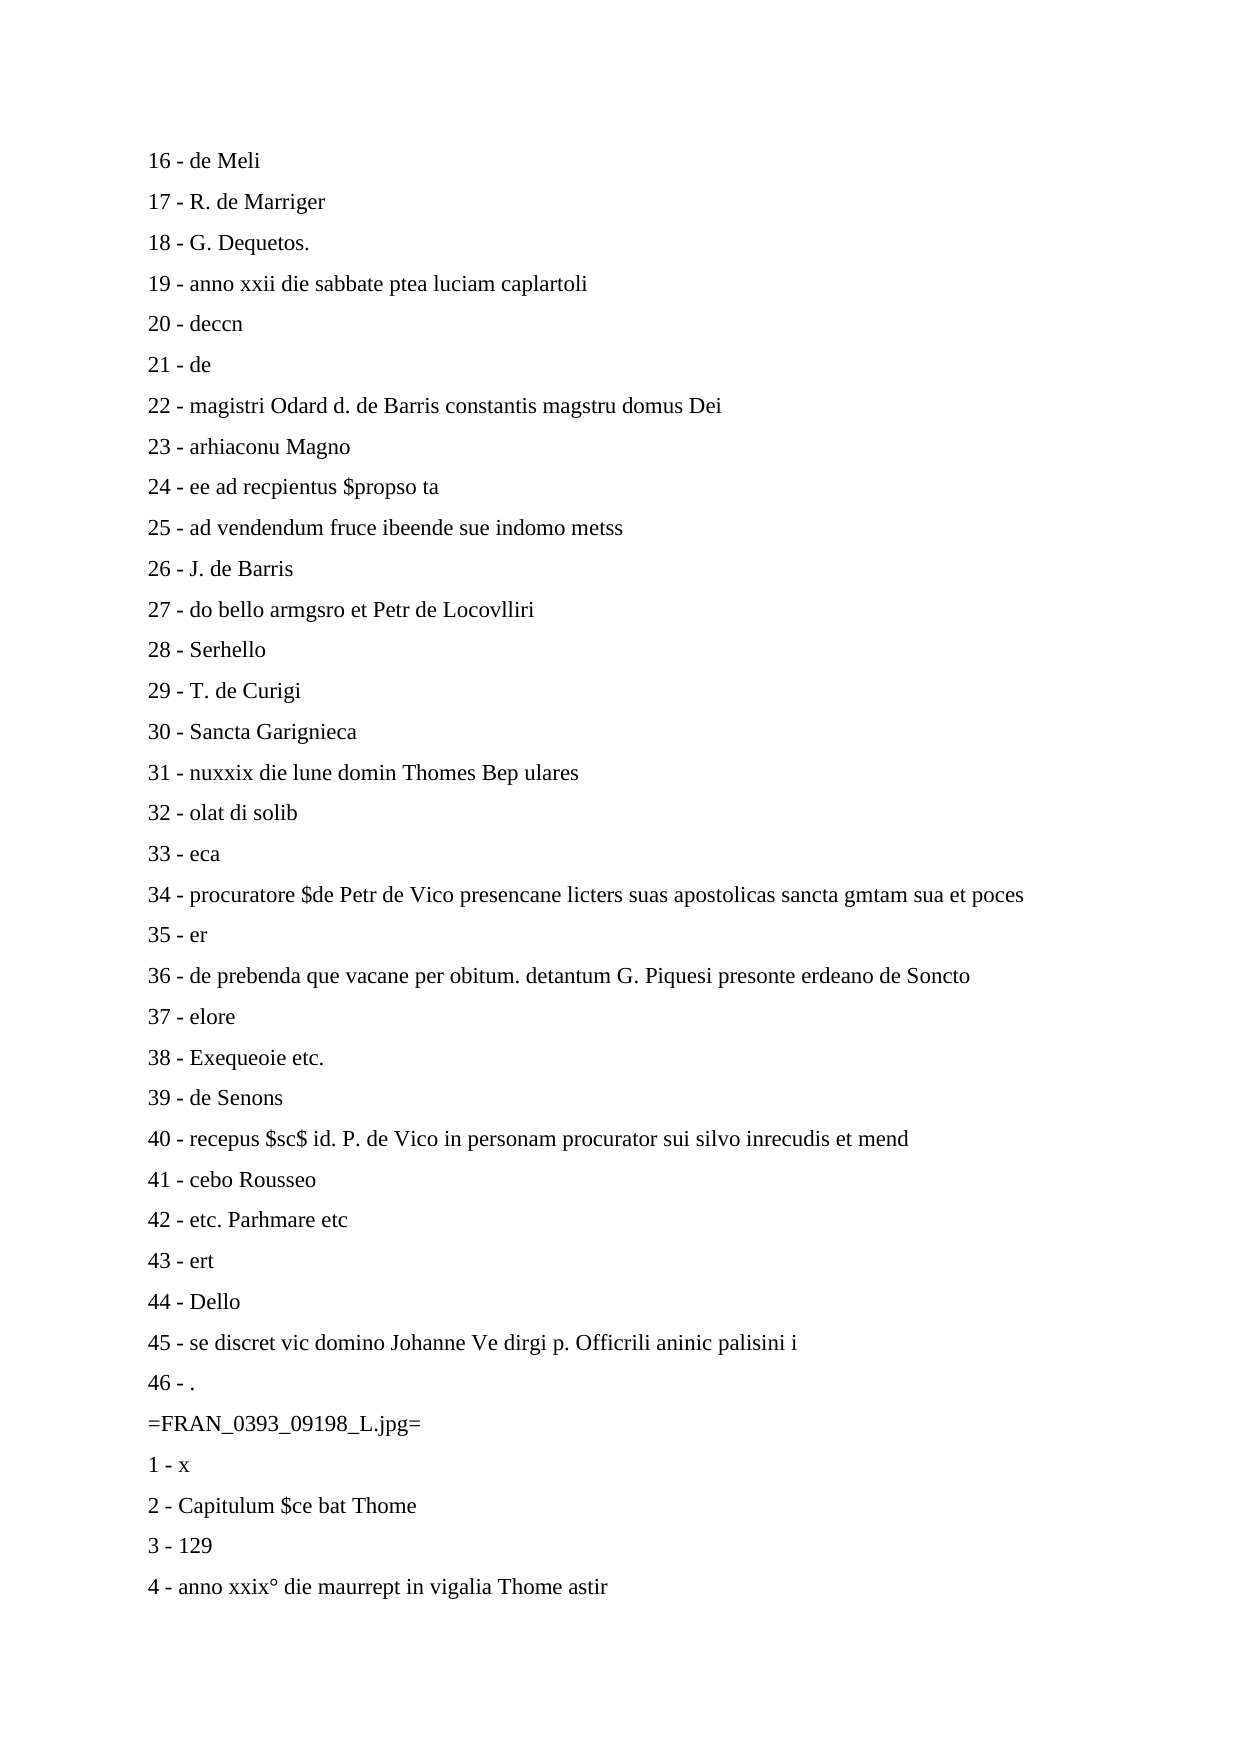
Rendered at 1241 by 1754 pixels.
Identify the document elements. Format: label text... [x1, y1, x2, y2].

text 40 - recepus $sc$ id. P. de Vico in personam procurator sui silvo inrecudis et mend [148, 1125, 1093, 1151]
text 45 - se discret vic domino Johanne Ve dirgi p. Officrili aninic palisini i [148, 1329, 1093, 1355]
text 25 - ad vendendum fruce ibeende sue indomo metss [148, 514, 1093, 541]
text 26 - J. de Barris [148, 555, 1093, 581]
text 44 - Dello [148, 1288, 1093, 1314]
text 21 - de [148, 351, 1093, 378]
text 34 - procuratore $de Petr de Vico presencane licters suas apostolicas sancta gmtam sua et poces [148, 881, 1093, 907]
text 19 - anno xxii die sabbate ptea luciam caplartoli [148, 270, 1093, 296]
text 46 - . [148, 1369, 1093, 1396]
text 36 - de prebenda que vacane per obitum. detantum G. Piquesi presonte erdeano de Soncto [148, 962, 1093, 988]
text 41 - cebo Rousseo [148, 1166, 1093, 1192]
text 1 - x [148, 1451, 1093, 1477]
text 37 - elore [148, 1003, 1093, 1029]
text 23 - arhiaconu Magno [148, 433, 1093, 459]
text 24 - ee ad recpientus $propso ta [148, 473, 1093, 500]
text 18 - G. Dequetos. [148, 229, 1093, 255]
text 31 - nuxxix die lune domin Thomes Bep ulares [148, 758, 1093, 785]
text 38 - Exequeoie etc. [148, 1044, 1093, 1070]
text 39 - de Senons [148, 1084, 1093, 1111]
text 3 - 129 [148, 1532, 1093, 1559]
text 33 - eca [148, 840, 1093, 866]
text 2 - Capitulum $ce bat Thome [148, 1492, 1093, 1518]
text 42 - etc. Parhmare etc [148, 1207, 1093, 1233]
text 29 - T. de Curigi [148, 677, 1093, 703]
text 27 - do bello armgsro et Petr de Locovlliri [148, 596, 1093, 622]
text 35 - er [148, 921, 1093, 948]
text 17 - R. de Marriger [148, 188, 1093, 215]
text 22 - magistri Odard d. de Barris constantis magstru domus Dei [148, 392, 1093, 418]
text 4 - anno xxix° die maurrept in vigalia Thome astir [148, 1573, 1093, 1599]
text 20 - deccn [148, 311, 1093, 337]
text 28 - Serhello [148, 636, 1093, 663]
text =FRAN_0393_09198_L.jpg= [148, 1410, 1093, 1437]
text 30 - Sancta Garignieca [148, 718, 1093, 744]
text 43 - ert [148, 1247, 1093, 1274]
text 16 - de Meli [148, 148, 1093, 174]
text 32 - olat di solib [148, 799, 1093, 826]
